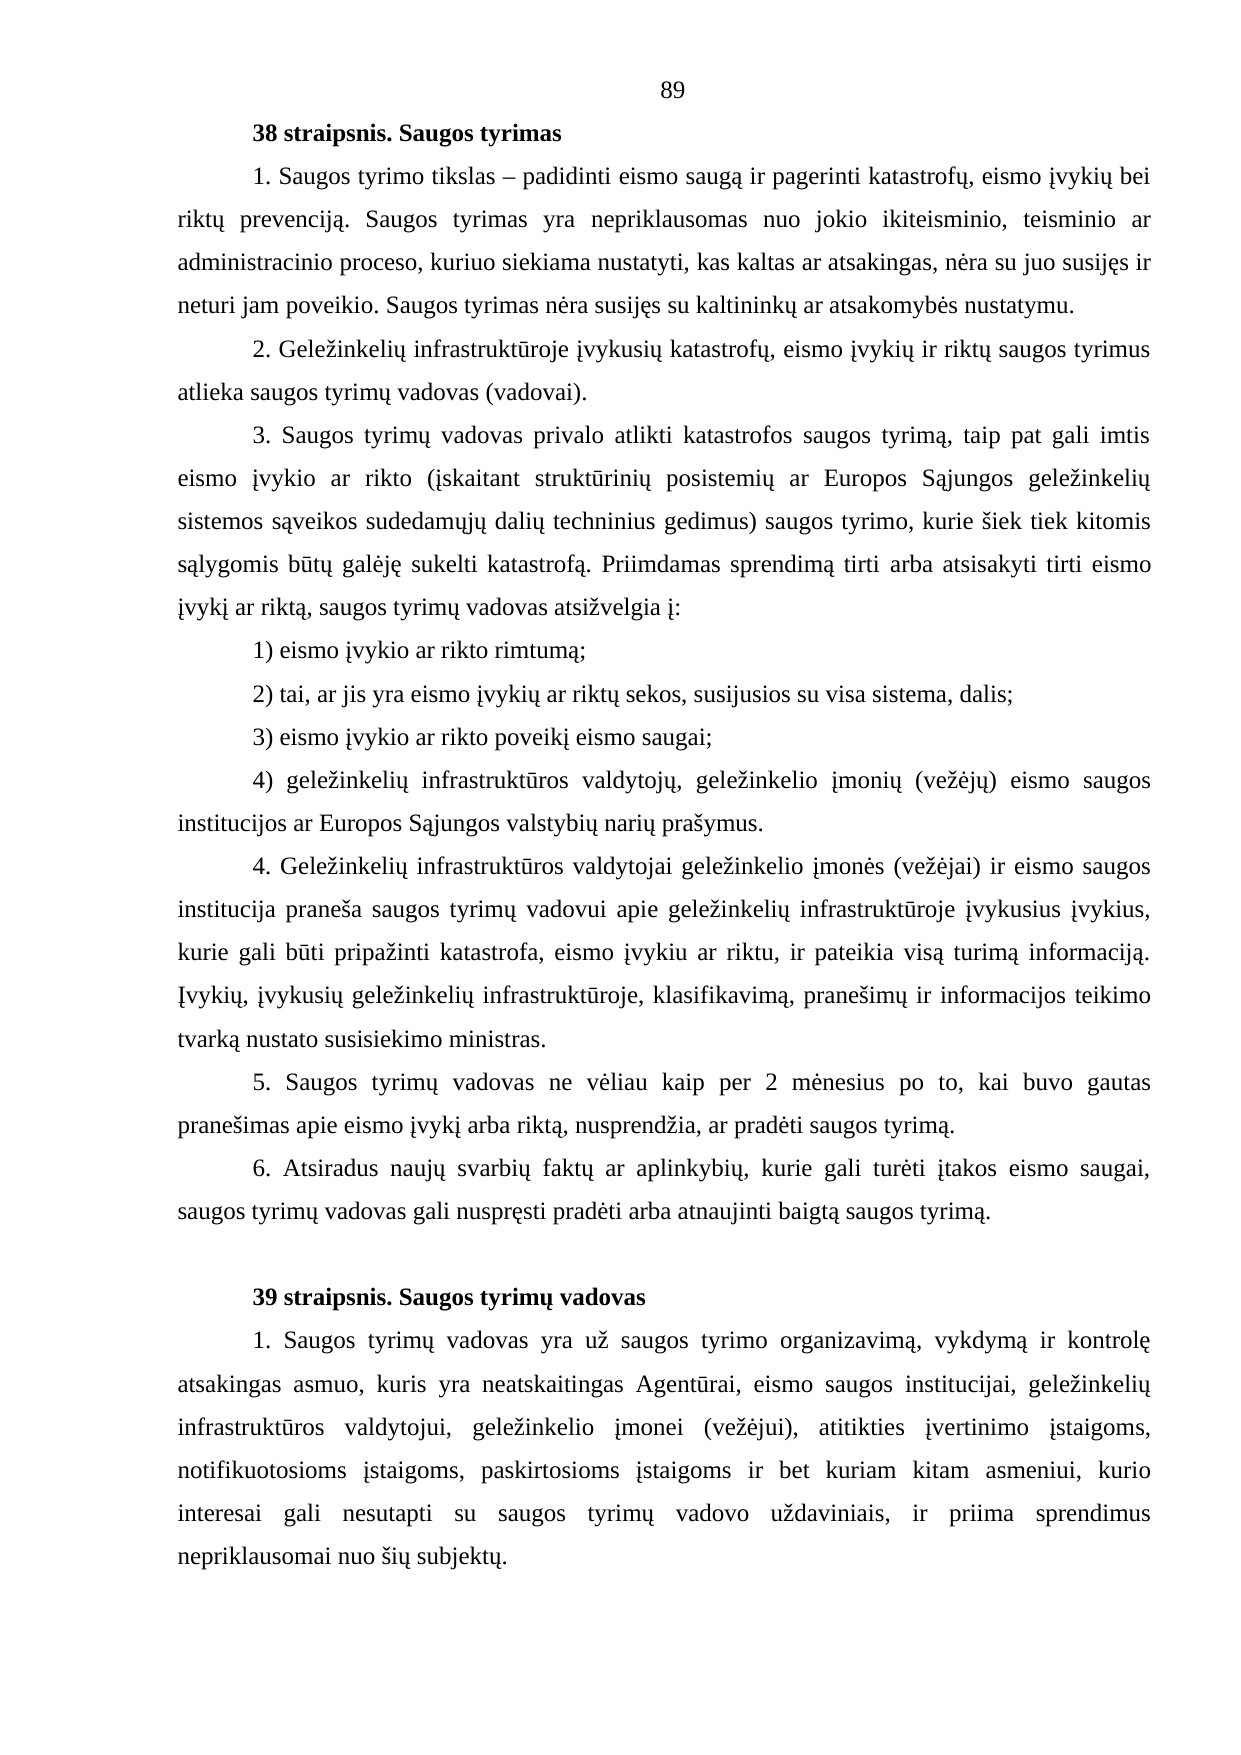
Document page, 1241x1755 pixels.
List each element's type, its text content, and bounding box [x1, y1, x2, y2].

text 4) geležinkelių infrastruktūros valdytojų, geležinkelio įmonių (vežėjų) eismo saugos institucijos ar Europos Sąjungos valstybių narių prašymus. [177, 765, 1152, 837]
text 1) eismo įvykio ar rikto rimtumą; [177, 636, 1152, 664]
text 2. Geležinkelių infrastruktūroje įvykusių katastrofų, eismo įvykių ir riktų saugos tyrimus atlieka saugos tyrimų vadovas (vadovai). [177, 334, 1152, 406]
text 38 straipsnis. Saugos tyrimas [177, 118, 1152, 147]
text 4. Geležinkelių infrastruktūros valdytojai geležinkelio įmonės (vežėjai) ir eismo saugos institucija praneša saugos tyrimų vadovui apie geležinkelių infrastruktūroje įvykusius įvykius, kurie gali būti pripažinti katastrofa, eismo įvykiu ar riktu, ir pateikia visą turimą informaciją. Įvykių, įvykusių geležinkelių infrastruktūroje, klasifikavimą, pranešimų ir informacijos teikimo tvarką nustato susisiekimo ministras. [177, 851, 1152, 1052]
text 39 straipsnis. Saugos tyrimų vadovas [177, 1282, 1152, 1311]
text 3) eismo įvykio ar rikto poveikį eismo saugai; [177, 722, 1152, 751]
text 6. Atsiradus naujų svarbių faktų ar aplinkybių, kurie gali turėti įtakos eismo saugai, saugos tyrimų vadovas gali nuspręsti pradėti arba atnaujinti baigtą saugos tyrimą. [177, 1153, 1152, 1225]
text 1. Saugos tyrimų vadovas yra už saugos tyrimo organizavimą, vykdymą ir kontrolę atsakingas asmuo, kuris yra neatskaitingas Agentūrai, eismo saugos institucijai, geležinkelių infrastruktūros valdytojui, geležinkelio įmonei (vežėjui), atitikties įvertinimo įstaigoms, notifikuotosioms įstaigoms, paskirtosioms įstaigoms ir bet kuriam kitam asmeniui, kurio interesai gali nesutapti su saugos tyrimų vadovo uždaviniais, ir priima sprendimus nepriklausomai nuo šių subjektų. [177, 1326, 1152, 1570]
text 2) tai, ar jis yra eismo įvykių ar riktų sekos, susijusios su visa sistema, dalis; [177, 679, 1152, 707]
text 5. Saugos tyrimų vadovas ne vėliau kaip per 2 mėnesius po to, kai buvo gautas pranešimas apie eismo įvykį arba riktą, nusprendžia, ar pradėti saugos tyrimą. [177, 1067, 1152, 1139]
text 1. Saugos tyrimo tikslas – padidinti eismo saugą ir pagerinti katastrofų, eismo įvykių bei riktų prevenciją. Saugos tyrimas yra nepriklausomas nuo jokio ikiteisminio, teisminio ar administracinio proceso, kuriuo siekiama nustatyti, kas kaltas ar atsakingas, nėra su juo susijęs ir neturi jam poveikio. Saugos tyrimas nėra susijęs su kaltininkų ar atsakomybės nustatymu. [177, 161, 1152, 319]
text 3. Saugos tyrimų vadovas privalo atlikti katastrofos saugos tyrimą, taip pat gali imtis eismo įvykio ar rikto (įskaitant struktūrinių posistemių ar Europos Sąjungos geležinkelių sistemos sąveikos sudedamųjų dalių techninius gedimus) saugos tyrimo, kurie šiek tiek kitomis sąlygomis būtų galėję sukelti katastrofą. Priimdamas sprendimą tirti arba atsisakyti tirti eismo įvykį ar riktą, saugos tyrimų vadovas atsižvelgia į: [177, 420, 1152, 621]
